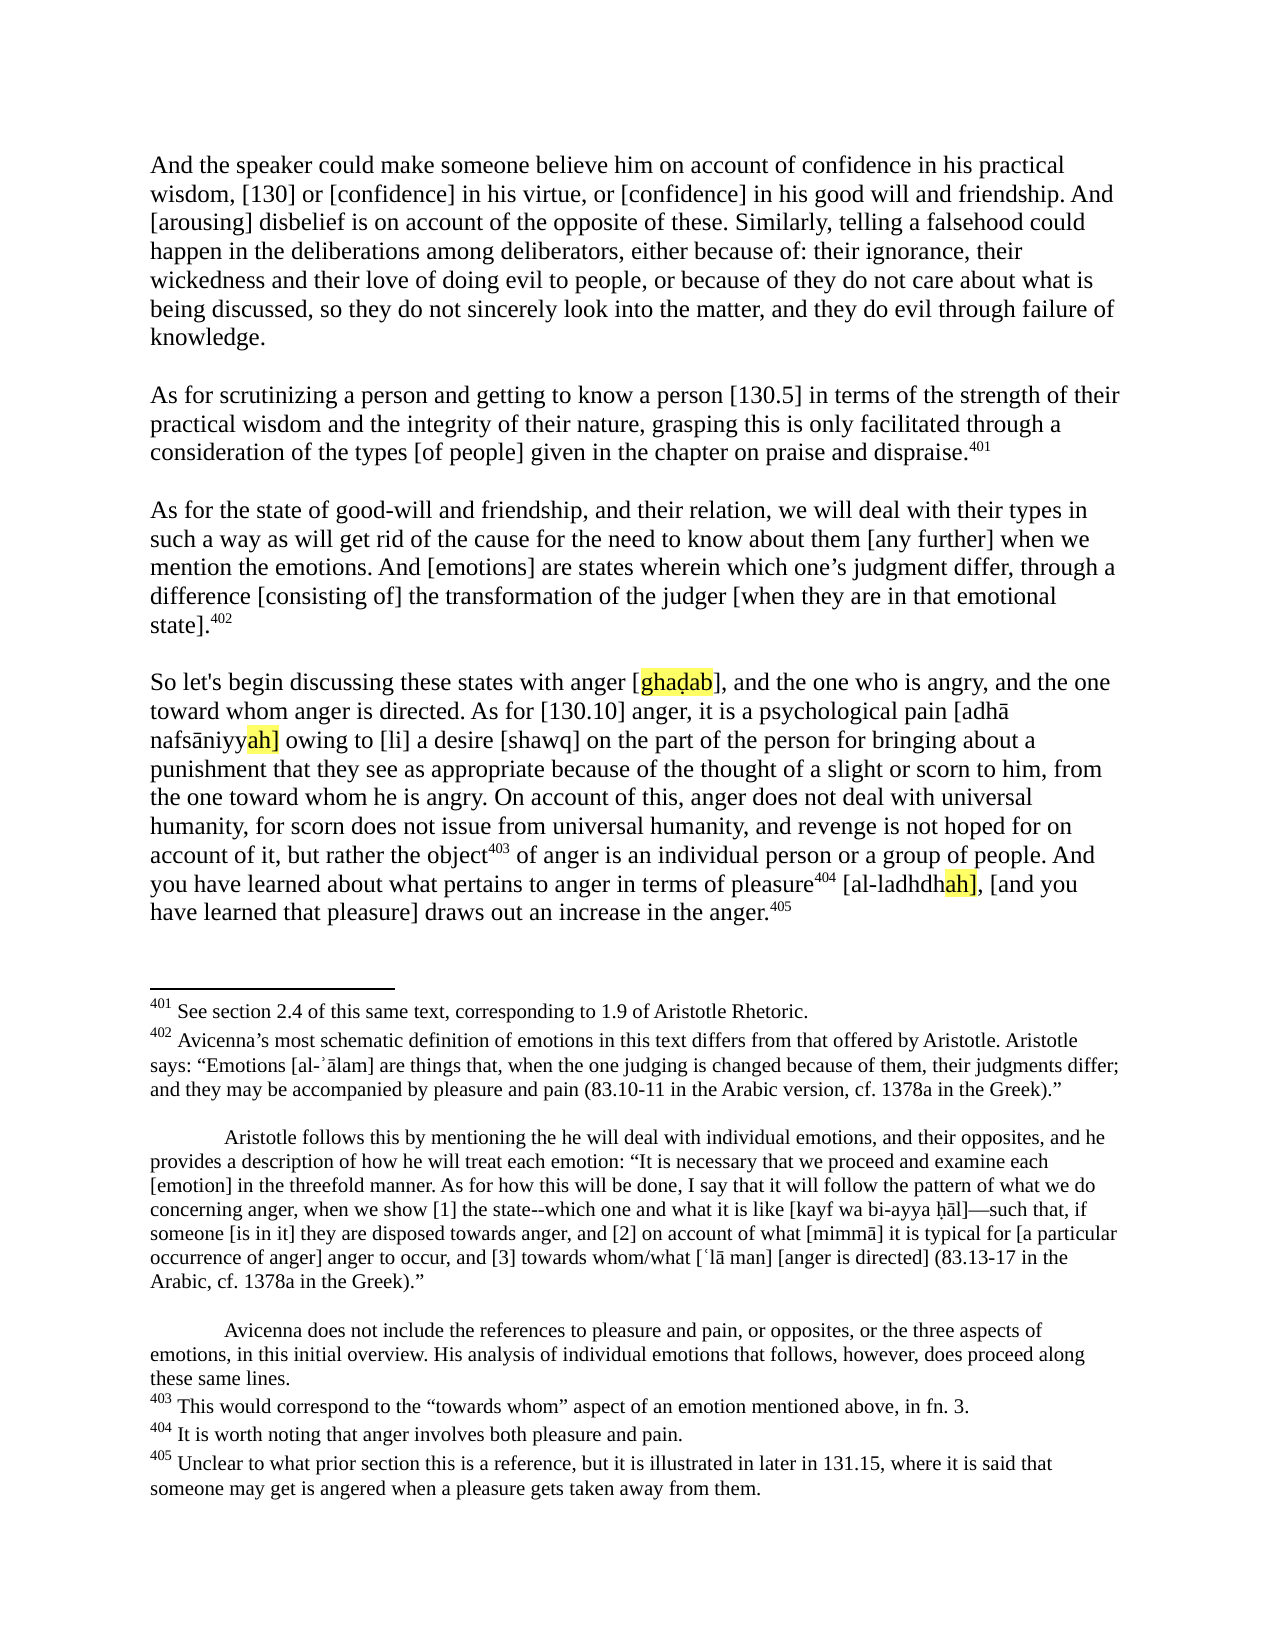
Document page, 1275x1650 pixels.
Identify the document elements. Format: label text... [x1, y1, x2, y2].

text This would correspond to the “towards whom” aspect of an emotion mentioned above, in fn. 3. [150, 1390, 1125, 1418]
text As for the state of good-will and friendship, and their relation, we will deal with their types in such a way as will get rid of the cause for the need to know about them [any further] when we mention the emotions. And [emotions] are states wherein which one’s judgment differ, through a difference [consisting of] the transformation of the judger [when they are in that emotional state]. [150, 495, 1125, 639]
text It is worth noting that anger involves both pleasure and pain. [150, 1418, 1125, 1447]
text Unclear to what prior section this is a reference, but it is illustrated in later in 131.15, where it is said that someone may get is angered when a pleasure gets taken away from them. [150, 1447, 1125, 1500]
text See section 2.4 of this same text, corresponding to 1.9 of Aristotle Rhetoric. [150, 995, 1125, 1024]
text Avicenna’s most schematic definition of emotions in this text differs from that offered by Aristotle. Aristotle says: “Emotions [al-ʾālam] are things that, when the one judging is changed because of them, their judgments differ; and they may be accompanied by pleasure and pain (83.10-11 in the Arabic version, cf. 1378a in the Greek).” [150, 1024, 1125, 1101]
text And the speaker could make someone believe him on account of confidence in his practical wisdom, [130] or [confidence] in his virtue, or [confidence] in his good will and friendship. And [arousing] disbelief is on account of the opposite of these. Similarly, telling a falsehood could happen in the deliberations among deliberators, either because of: their ignorance, their wickedness and their love of doing evil to people, or because of they do not care about what is being discussed, so they do not sincerely look into the matter, and they do evil through failure of knowledge. [150, 150, 1125, 351]
text So let's begin discussing these states with anger [ghaḍab], and the one who is angry, and the one toward whom anger is directed. As for [130.10] anger, it is a psychological pain [adhā nafsāniyyah] owing to [li] a desire [shawq] on the part of the person for bringing about a punishment that they see as appropriate because of the thought of a slight or scorn to him, from the one toward whom he is angry. On account of this, anger does not deal with universal humanity, for scorn does not issue from universal humanity, and revenge is not hoped for on account of it, but rather the object of anger is an individual person or a group of people. And you have learned about what pertains to anger in terms of pleasure [al-ladhdhah], [and you have learned that pleasure] draws out an increase in the anger. [150, 667, 1125, 926]
text As for scrutinizing a person and getting to know a person [130.5] in terms of the strength of their practical wisdom and the integrity of their nature, grasping this is only facilitated through a consideration of the types [of people] given in the chapter on praise and dispraise. [150, 380, 1125, 466]
text Aristotle follows this by mentioning the he will deal with individual emotions, and their opposites, and he provides a description of how he will treat each emotion: “It is necessary that we proceed and examine each [emotion] in the threefold manner. As for how this will be done, I say that it will follow the pattern of what we do concerning anger, when we show [1] the state--which one and what it is like [kayf wa bi-ayya ḥāl]—such that, if someone [is in it] they are disposed towards anger, and [2] on account of what [mimmā] it is typical for [a particular occurrence of anger] anger to occur, and [3] towards whom/what [ʿlā man] [anger is directed] (83.13-17 in the Arabic, cf. 1378a in the Greek).” [150, 1125, 1125, 1293]
text Avicenna does not include the references to pleasure and pain, or opposites, or the three aspects of emotions, in this initial overview. His analysis of individual emotions that follows, however, does proceed along these same lines. [150, 1317, 1125, 1390]
